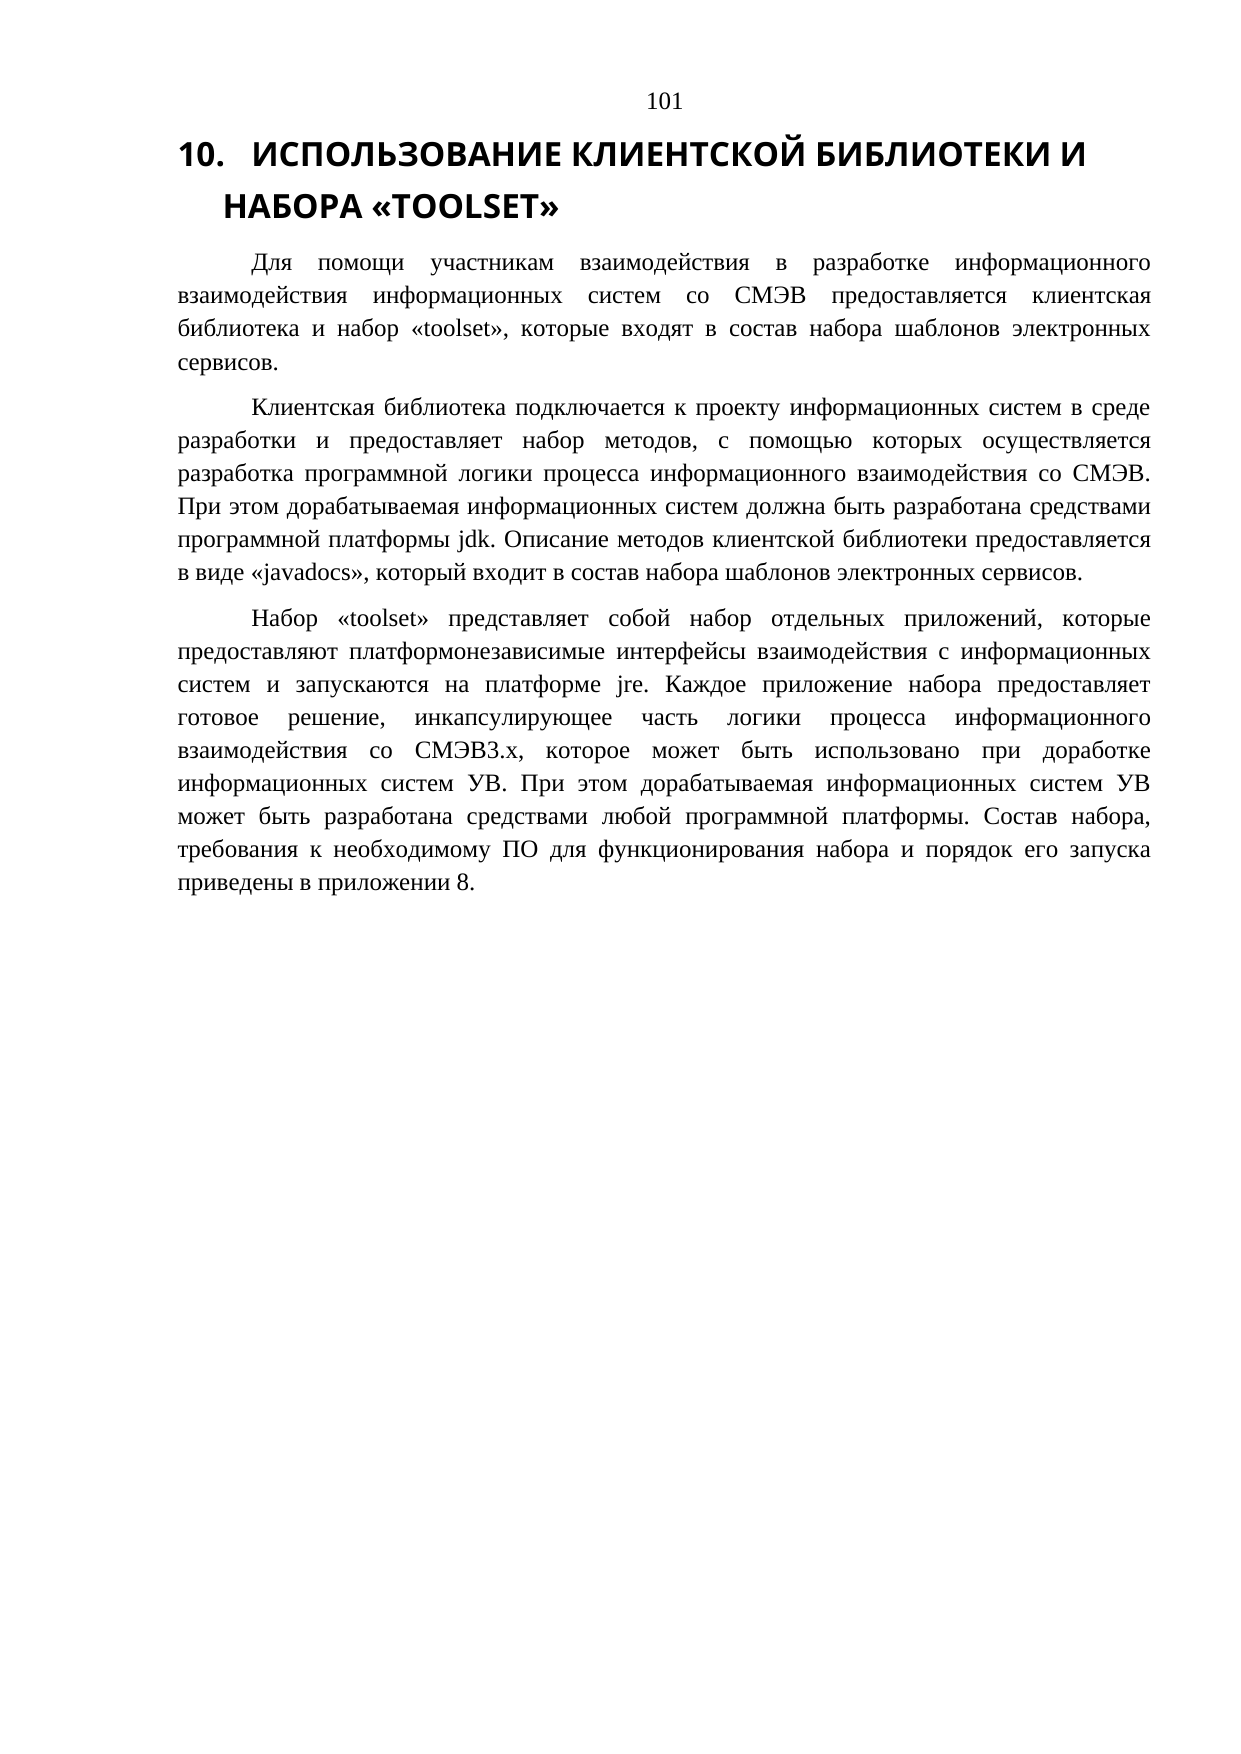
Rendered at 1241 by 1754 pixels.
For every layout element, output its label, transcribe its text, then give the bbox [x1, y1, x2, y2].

text Для помощи участникам взаимодействия в разработке информационного взаимодействия информационных систем со СМЭВ предоставляется клиентская библиотека и набор «toolset», которые входят в состав набора шаблонов электронных сервисов. [177, 247, 1152, 375]
text Клиентская библиотека подключается к проекту информационных систем в среде разработки и предоставляет набор методов, с помощью которых осуществляется разработка программной логики процесса информационного взаимодействия со СМЭВ. При этом дорабатываемая информационных систем должна быть разработана средствами программной платформы jdk. Описание методов клиентской библиотеки предоставляется в виде «javadocs», который входит в состав набора шаблонов электронных сервисов. [177, 392, 1152, 586]
subtitle Использование клиентской библиотеки и набора «toolset» [177, 131, 1152, 228]
text Набор «toolset» представляет собой набор отдельных приложений, которые предоставляют платформонезависимые интерфейсы взаимодействия с информационных систем и запускаются на платформе jre. Каждое приложение набора предоставляет готовое решение, инкапсулирующее часть логики процесса информационного взаимодействия со СМЭВ3.х, которое может быть использовано при доработке информационных систем УВ. При этом дорабатываемая информационных систем УВ может быть разработана средствами любой программной платформы. Состав набора, требования к необходимому ПО для функционирования набора и порядок его запуска приведены в приложении 8. [177, 603, 1152, 896]
